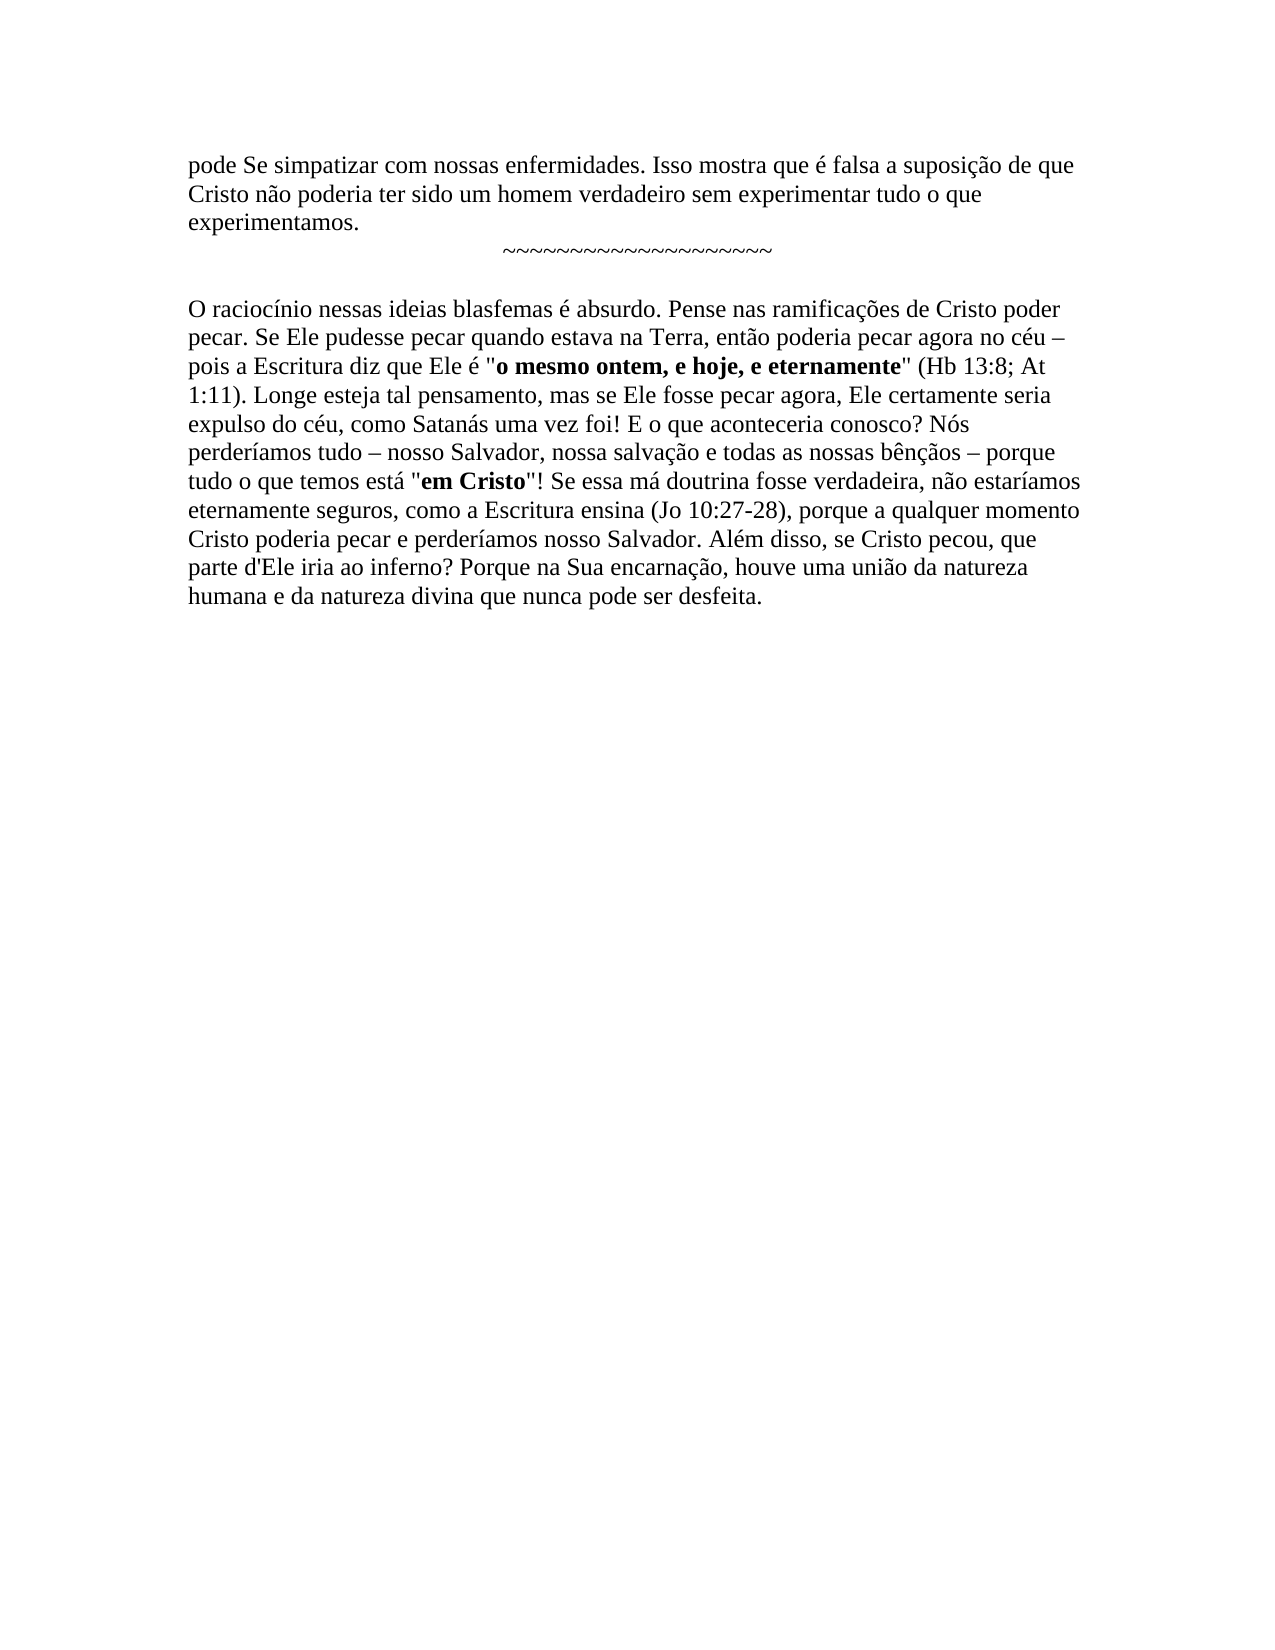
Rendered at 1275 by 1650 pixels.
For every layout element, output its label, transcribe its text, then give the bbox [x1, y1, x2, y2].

text ~~~~~~~~~~~~~~~~~~~~ [188, 236, 1087, 265]
text O raciocínio nessas ideias blasfemas é absurdo. Pense nas ramificações de Cristo poder pecar. Se Ele pudesse pecar quando estava na Terra, então poderia pecar agora no céu – pois a Escritura diz que Ele é "o mesmo ontem, e hoje, e eternamente" (Hb 13:8; At 1:11). Longe esteja tal pensamento, mas se Ele fosse pecar agora, Ele certamente seria expulso do céu, como Satanás uma vez foi! E o que aconteceria conosco? Nós perderíamos tudo – nosso Salvador, nossa salvação e todas as nossas bênçãos – porque tudo o que temos está "em Cristo"! Se essa má doutrina fosse verdadeira, não estaríamos eternamente seguros, como a Escritura ensina (Jo 10:27-28), porque a qualquer momento Cristo poderia pecar e perderíamos nosso Salvador. Além disso, se Cristo pecou, que parte d'Ele iria ao inferno? Porque na Sua encarnação, houve uma união da natureza humana e da natureza divina que nunca pode ser desfeita. [188, 294, 1087, 610]
text pode Se simpatizar com nossas enfermidades. Isso mostra que é falsa a suposição de que Cristo não poderia ter sido um homem verdadeiro sem experimentar tudo o que experimentamos. [188, 150, 1087, 236]
